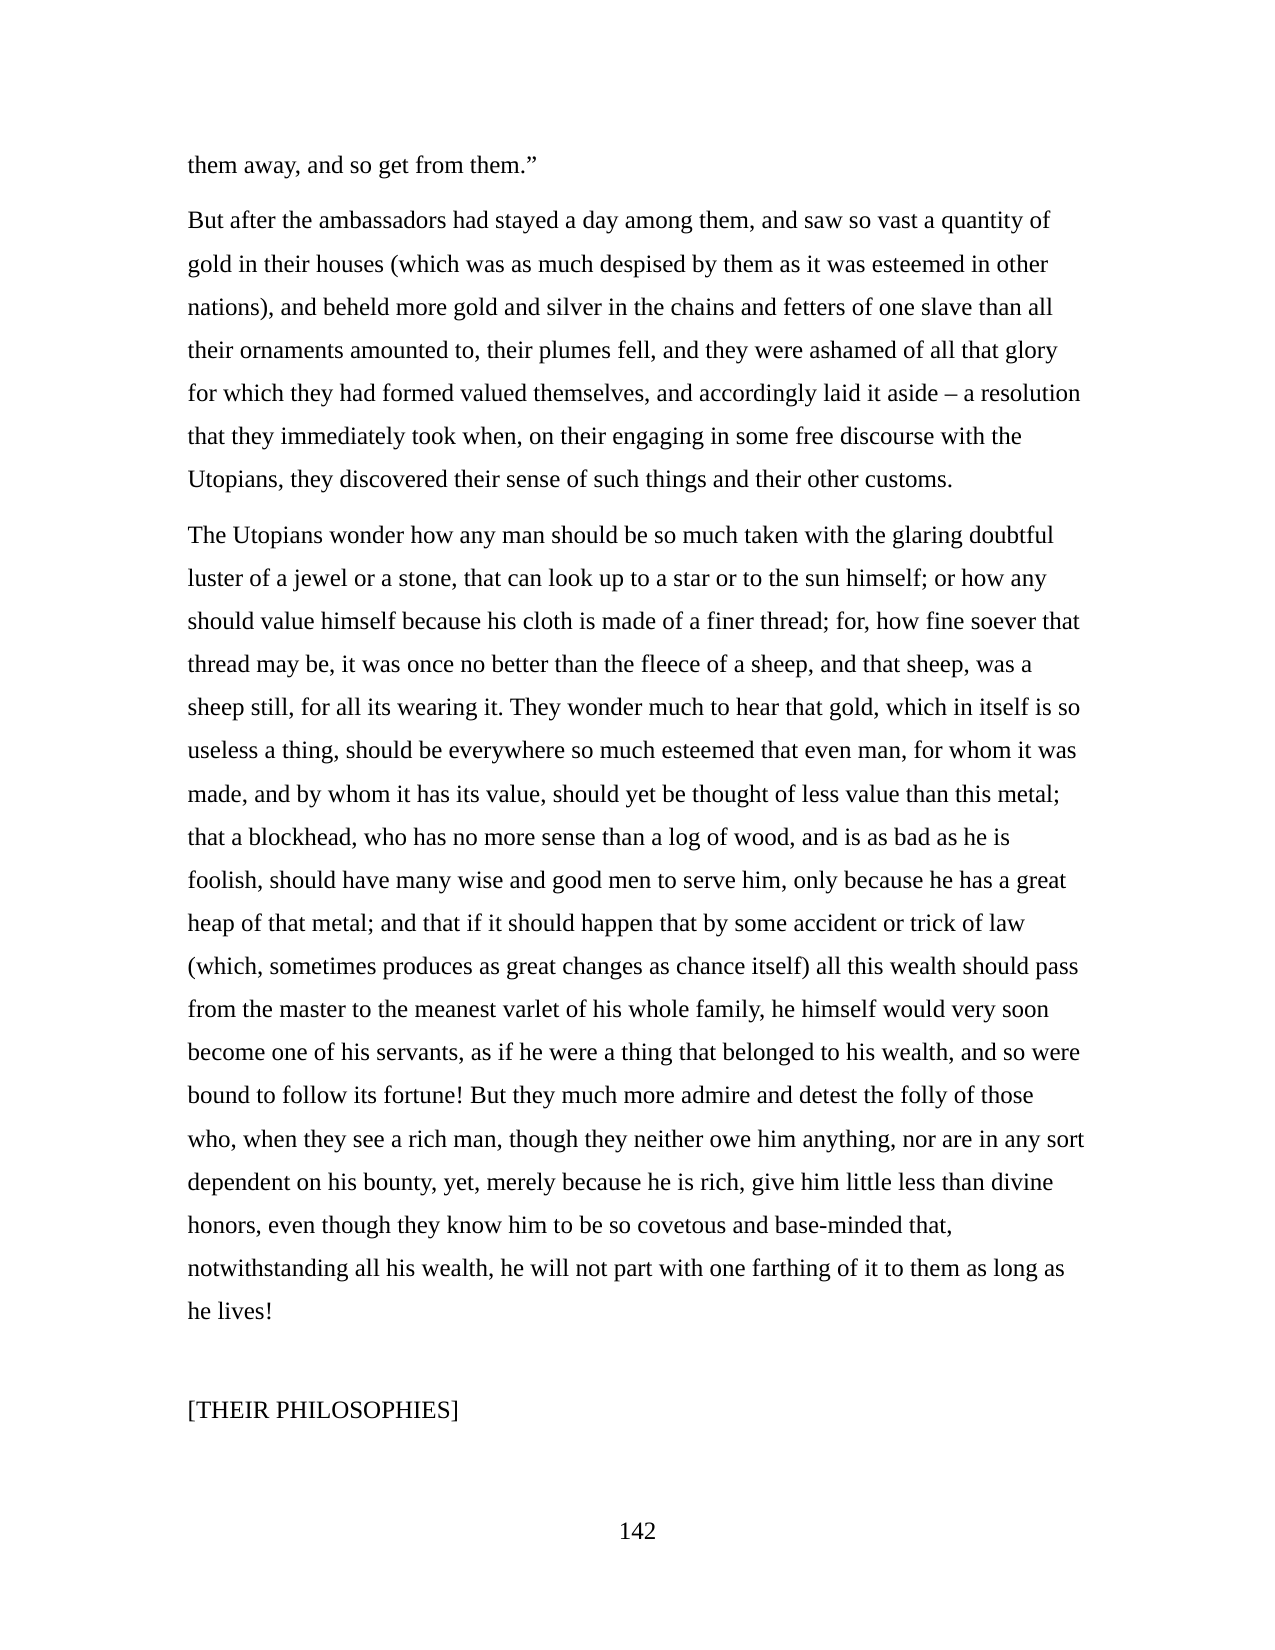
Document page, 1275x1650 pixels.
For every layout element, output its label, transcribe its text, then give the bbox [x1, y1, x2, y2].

text But after the ambassadors had stayed a day among them, and saw so vast a quantity of gold in their houses (which was as much despised by them as it was esteemed in other nations), and beheld more gold and silver in the chains and fetters of one slave than all their ornaments amounted to, their plumes fell, and they were ashamed of all that glory for which they had formed valued themselves, and accordingly laid it aside – a resolution that they immediately took when, on their engaging in some free discourse with the Utopians, they discovered their sense of such things and their other customs. [187, 206, 1087, 493]
text [THEIR PHILOSOPHIES] [187, 1395, 1087, 1424]
text The Utopians wonder how any man should be so much taken with the glaring doubtful luster of a jewel or a stone, that can look up to a star or to the sun himself; or how any should value himself because his cloth is made of a finer thread; for, how fine soever that thread may be, it was once no better than the fleece of a sheep, and that sheep, was a sheep still, for all its wearing it. They wonder much to hear that gold, which in itself is so useless a thing, should be everywhere so much esteemed that even man, for whom it was made, and by whom it has its value, should yet be thought of less value than this metal; that a blockhead, who has no more sense than a log of wood, and is as bad as he is foolish, should have many wise and good men to serve him, only because he has a great heap of that metal; and that if it should happen that by some accident or trick of law (which, sometimes produces as great changes as chance itself) all this wealth should pass from the master to the meanest varlet of his whole family, he himself would very soon become one of his servants, as if he were a thing that belonged to his wealth, and so were bound to follow its fortune! But they much more admire and detest the folly of those who, when they see a rich man, though they neither owe him anything, nor are in any sort dependent on his bounty, yet, merely because he is rich, give him little less than divine honors, even though they know him to be so covetous and base-minded that, notwithstanding all his wealth, he will not part with one farthing of it to them as long as he lives! [187, 520, 1087, 1325]
text them away, and so get from them.” [187, 150, 1087, 179]
